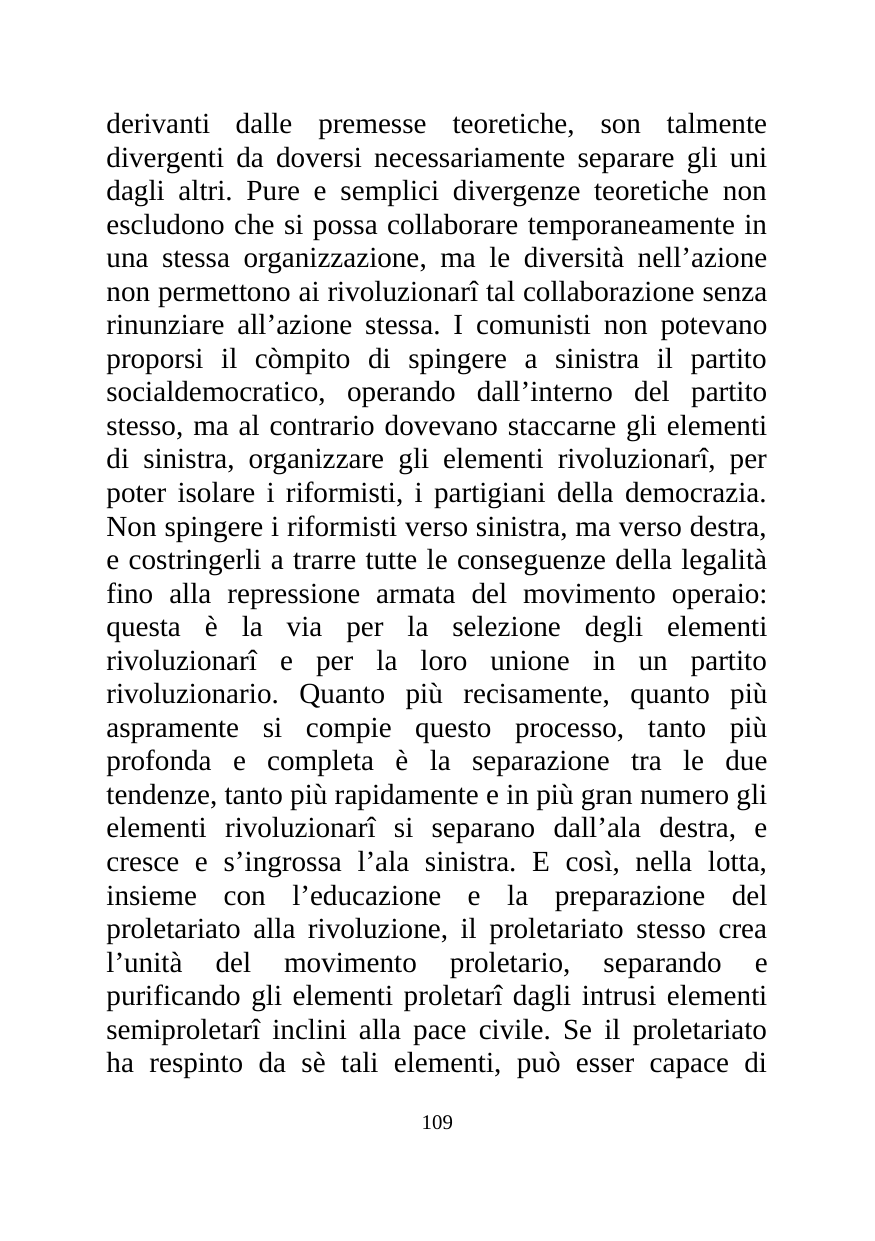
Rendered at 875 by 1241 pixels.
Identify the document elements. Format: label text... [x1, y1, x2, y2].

text derivanti dalle premesse teoretiche, son talmente divergenti da doversi necessariamente separare gli uni dagli altri. Pure e semplici divergenze teoretiche non escludono che si possa collaborare temporaneamente in una stessa organizzazione, ma le diversità nell’azione non permettono ai rivoluzionarî tal collaborazione senza rinunziare all’azione stessa. I comunisti non potevano proporsi il còmpito di spingere a sinistra il partito socialdemocratico, operando dall’interno del partito stesso, ma al contrario dovevano staccarne gli elementi di sinistra, organizzare gli elementi rivoluzionarî, per poter isolare i riformisti, i partigiani della democrazia. Non spingere i riformisti verso sinistra, ma verso destra, e costringerli a trarre tutte le conseguenze della legalità fino alla repressione armata del movimento operaio: questa è la via per la selezione degli elementi rivoluzionarî e per la loro unione in un partito rivoluzionario. Quanto più recisamente, quanto più aspramente si compie questo processo, tanto più profonda e completa è la separazione tra le due tendenze, tanto più rapidamente e in più gran numero gli elementi rivoluzionarî si separano dall’ala destra, e cresce e s’ingrossa l’ala sinistra. E così, nella lotta, insieme con l’educazione e la preparazione del proletariato alla rivoluzione, il proletariato stesso crea l’unità del movimento proletario, separando e purificando gli elementi proletarî dagli intrusi elementi semiproletarî inclini alla pace civile. Se il proletariato ha respinto da sè tali elementi, può esser capace di [106, 106, 768, 1079]
